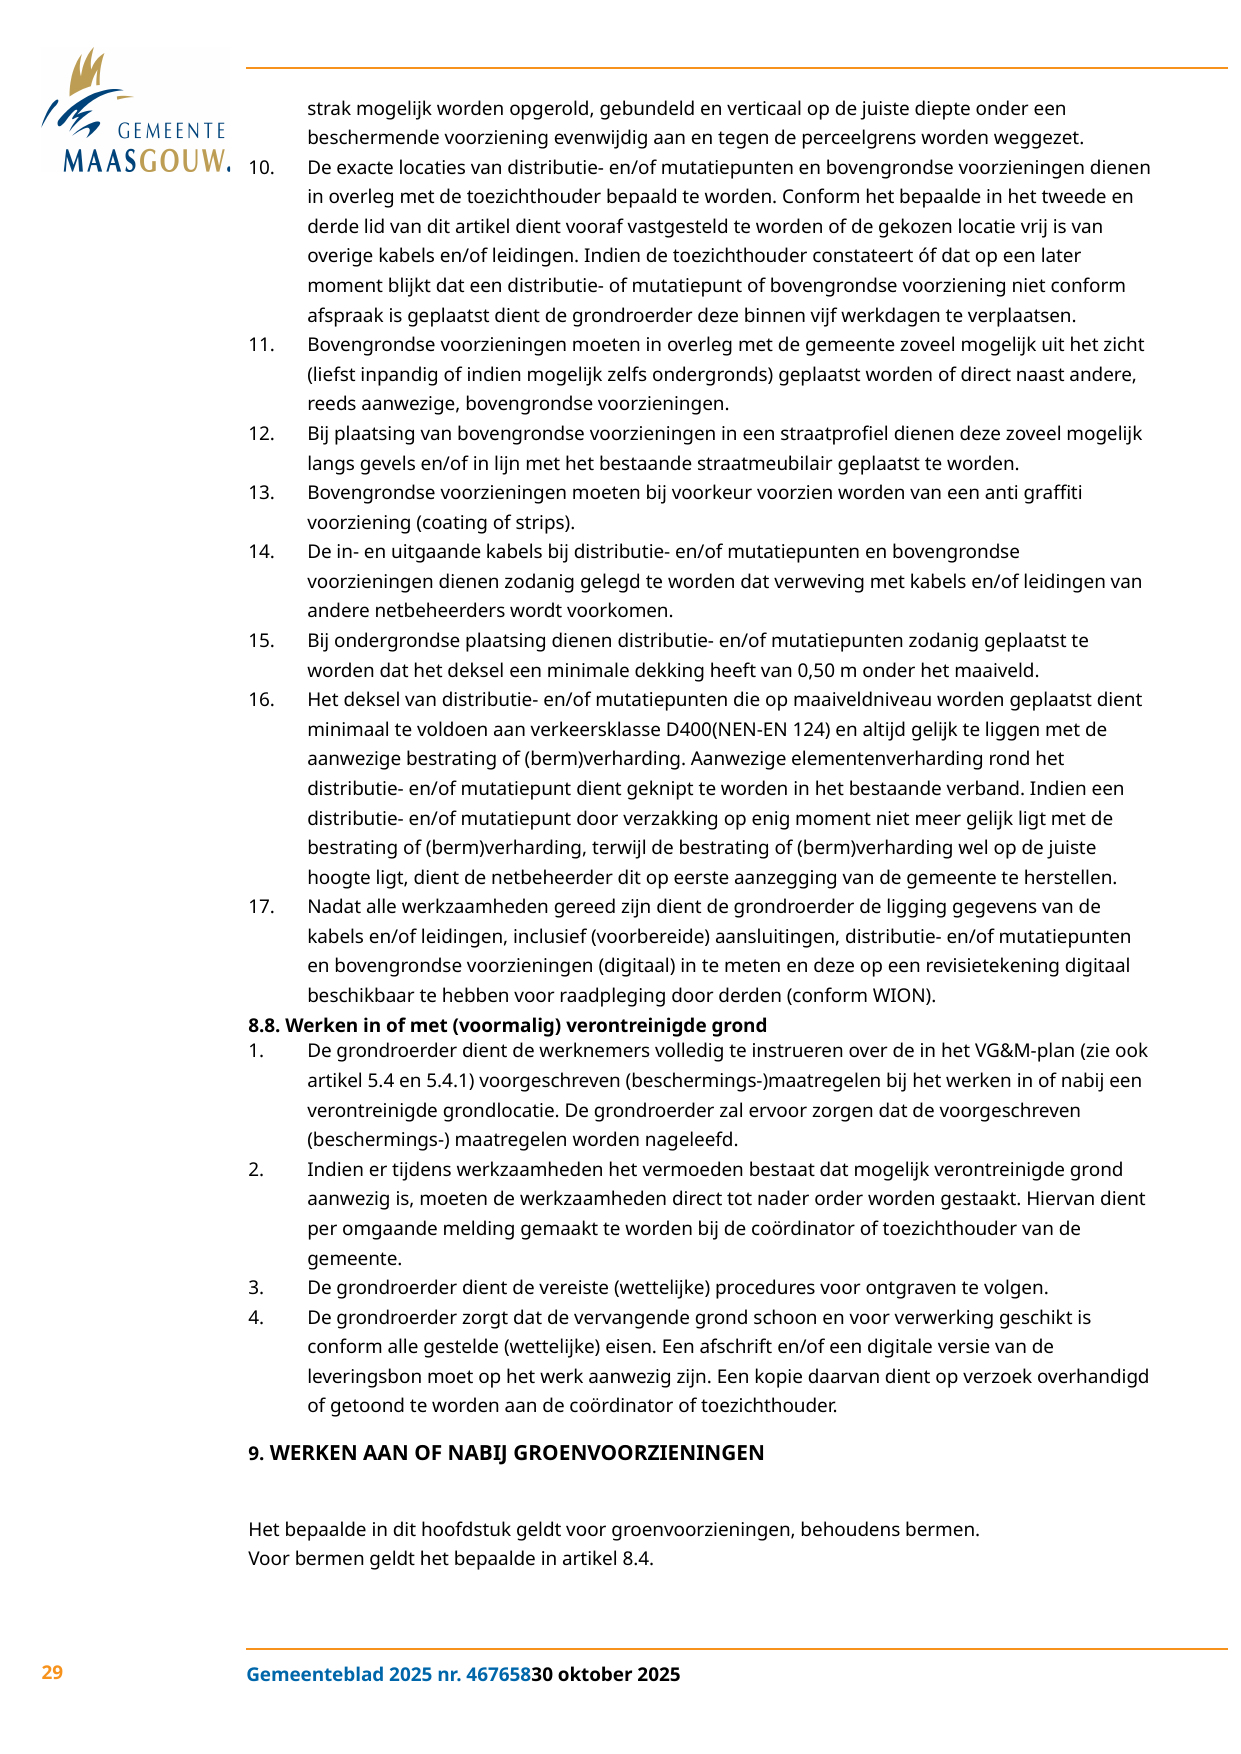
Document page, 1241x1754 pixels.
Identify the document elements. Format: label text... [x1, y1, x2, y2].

list De in- en uitgaande kabels bij distributie- en/of mutatiepunten en bovengrondse voorzieningen dienen zodanig gelegd te worden dat verweving met kabels en/of leidingen van andere netbeheerders wordt voorkomen. [248, 538, 1152, 623]
list Bovengrondse voorzieningen moeten bij voorkeur voorzien worden van een anti graffiti voorziening (coating of strips). [248, 479, 1152, 535]
text 8.8. Werken in of met (voormalig) verontreinigde grond [248, 1012, 1152, 1038]
list Nadat alle werkzaamheden gereed zijn dient de grondroerder de ligging gegevens van de kabels en/of leidingen, inclusief (voorbereide) aansluitingen, distributie- en/of mutatiepunten en bovengrondse voorzieningen (digitaal) in te meten en deze op een revisietekening digitaal beschikbaar te hebben voor raadpleging door derden (conform WION). [248, 893, 1152, 1008]
text 9. WERKEN AAN OF NABIJ GROENVOORZIENINGEN [248, 1438, 1152, 1467]
list Bij plaatsing van bovengrondse voorzieningen in een straatprofiel dienen deze zoveel mogelijk langs gevels en/of in lijn met het bestaande straatmeubilair geplaatst te worden. [248, 420, 1152, 476]
list strak mogelijk worden opgerold, gebundeld en verticaal op de juiste diepte onder een beschermende voorziening evenwijdig aan en tegen de perceelgrens worden weggezet. [248, 95, 1152, 150]
list Bovengrondse voorzieningen moeten in overleg met de gemeente zoveel mogelijk uit het zicht (liefst inpandig of indien mogelijk zelfs ondergronds) geplaatst worden of direct naast andere, reeds aanwezige, bovengrondse voorzieningen. [248, 331, 1152, 416]
text Het bepaalde in dit hoofdstuk geldt voor groenvoorzieningen, behoudens bermen. [248, 1516, 1152, 1542]
text Voor bermen geldt het bepaalde in artikel 8.4. [248, 1546, 1152, 1571]
list De exacte locaties van distributie- en/of mutatiepunten en bovengrondse voorzieningen dienen in overleg met de toezichthouder bepaald te worden. Conform het bepaalde in het tweede en derde lid van dit artikel dient vooraf vastgesteld te worden of de gekozen locatie vrij is van overige kabels en/of leidingen. Indien de toezichthouder constateert óf dat op een later moment blijkt dat een distributie- of mutatiepunt of bovengrondse voorziening niet conform afspraak is geplaatst dient de grondroerder deze binnen vijf werkdagen te verplaatsen. [248, 154, 1152, 328]
list De grondroerder dient de werknemers volledig te instrueren over de in het VG&M-plan (zie ook artikel 5.4 en 5.4.1) voorgeschreven (beschermings-)maatregelen bij het werken in of nabij een verontreinigde grondlocatie. De grondroerder zal ervoor zorgen dat de voorgeschreven (beschermings-) maatregelen worden nageleefd. [248, 1038, 1152, 1152]
list Het deksel van distributie- en/of mutatiepunten die op maaiveldniveau worden geplaatst dient minimaal te voldoen aan verkeersklasse D400(NEN-EN 124) en altijd gelijk te liggen met de aanwezige bestrating of (berm)verharding. Aanwezige elementenverharding rond het distributie- en/of mutatiepunt dient geknipt te worden in het bestaande verband. Indien een distributie- en/of mutatiepunt door verzakking op enig moment niet meer gelijk ligt met de bestrating of (berm)verharding, terwijl de bestrating of (berm)verharding wel op de juiste hoogte ligt, dient de netbeheerder dit op eerste aanzegging van de gemeente te herstellen. [248, 686, 1152, 890]
list De grondroerder zorgt dat de vervangende grond schoon en voor verwerking geschikt is conform alle gestelde (wettelijke) eisen. Een afschrift en/of een digitale versie van de leveringsbon moet op het werk aanwezig zijn. Een kopie daarvan dient op verzoek overhandigd of getoond te worden aan de coördinator of toezichthouder. [248, 1304, 1152, 1418]
picture [41, 47, 231, 172]
list Bij ondergrondse plaatsing dienen distributie- en/of mutatiepunten zodanig geplaatst te worden dat het deksel een minimale dekking heeft van 0,50 m onder het maaiveld. [248, 627, 1152, 683]
list De grondroerder dient de vereiste (wettelijke) procedures voor ontgraven te volgen. [248, 1274, 1152, 1300]
list Indien er tijdens werkzaamheden het vermoeden bestaat dat mogelijk verontreinigde grond aanwezig is, moeten de werkzaamheden direct tot nader order worden gestaakt. Hiervan dient per omgaande melding gemaakt te worden bij de coördinator of toezichthouder van de gemeente. [248, 1156, 1152, 1270]
